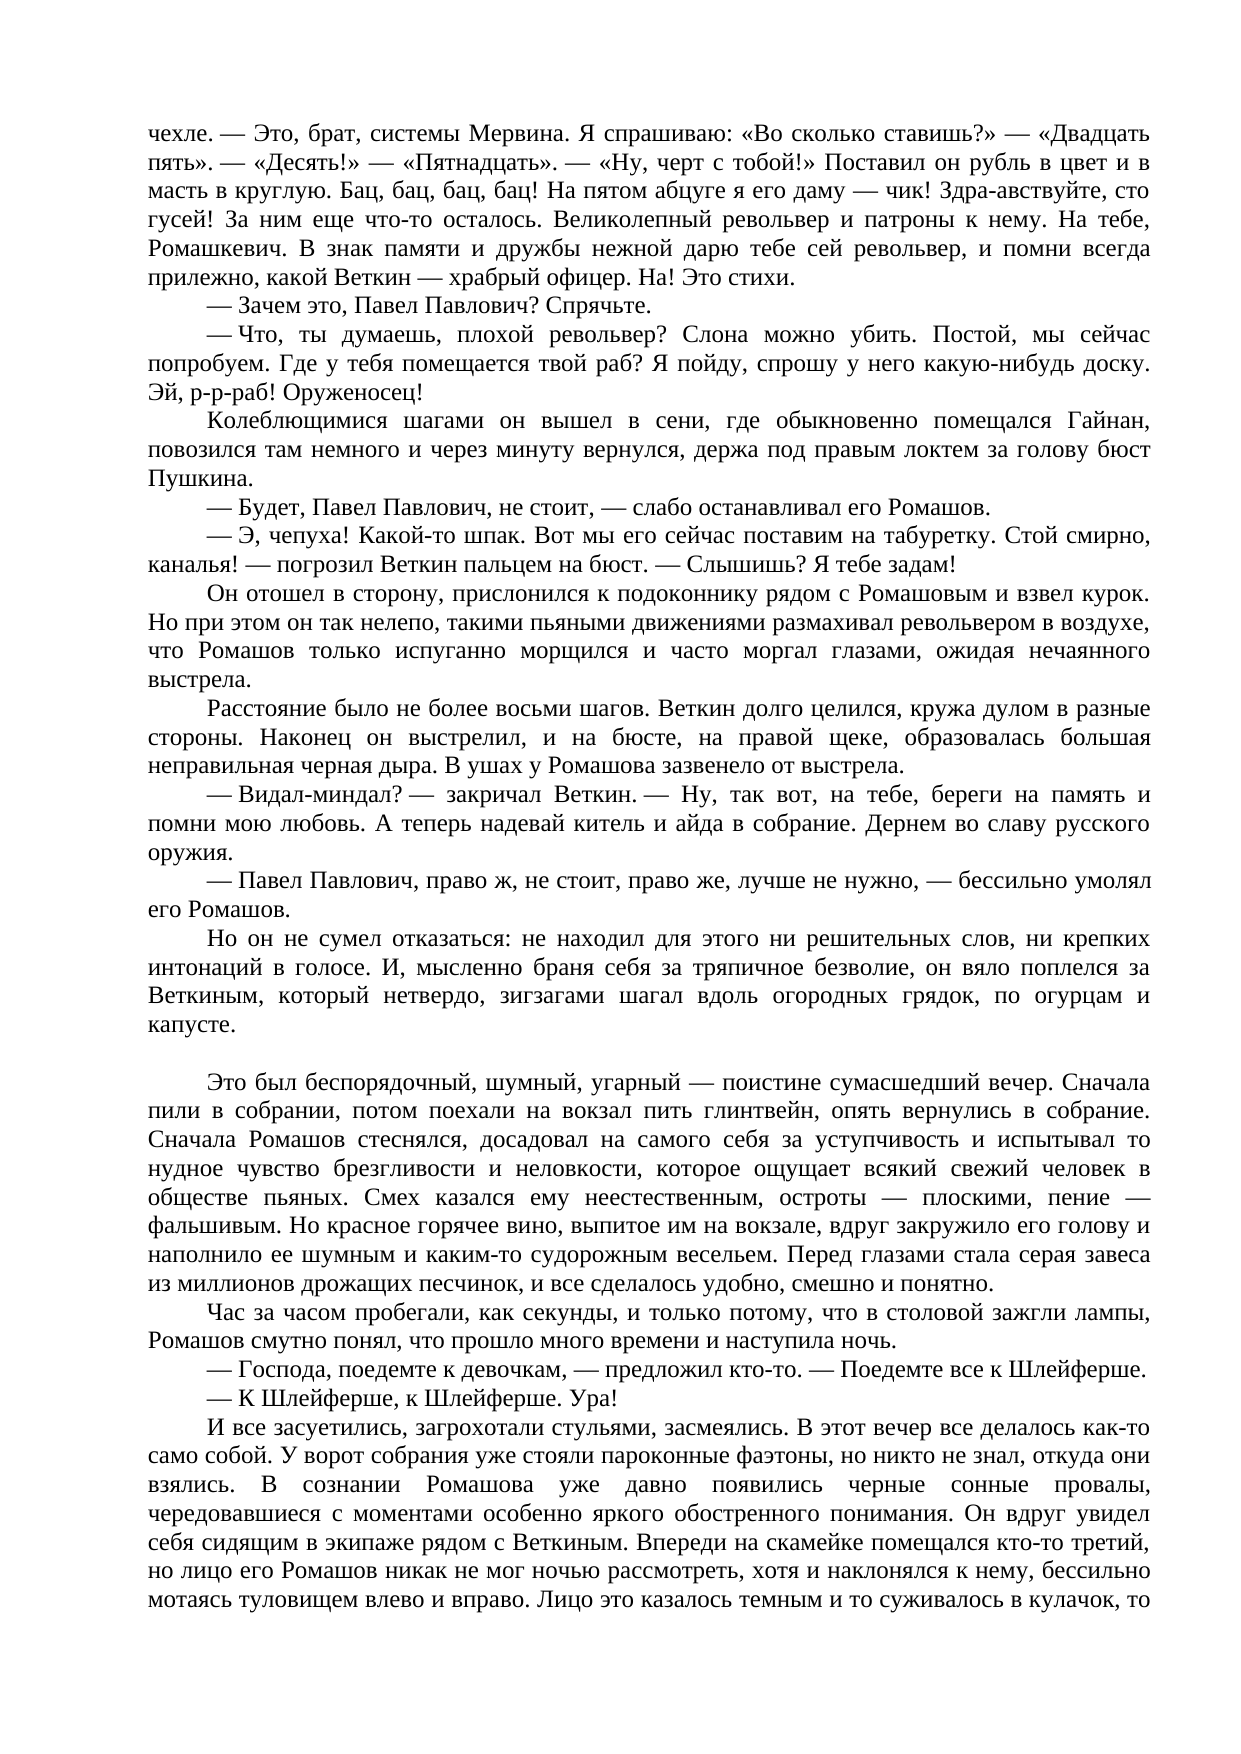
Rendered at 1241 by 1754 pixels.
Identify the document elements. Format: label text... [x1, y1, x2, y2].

text — Павел Павлович, право ж, не стоит, право же, лучше не нужно, — бессильно умолял его Ромашов. [148, 866, 1152, 923]
text — Будет, Павел Павлович, не стоит, — слабо останавливал его Ромашов. [148, 492, 1152, 521]
text Час за часом пробегали, как секунды, и только потому, что в столовой зажгли лампы, Ромашов смутно понял, что прошло много времени и наступила ночь. [148, 1297, 1152, 1354]
text — Зачем это, Павел Павлович? Спрячьте. [148, 291, 1152, 319]
text — Э, чепуха! Какой-то шпак. Вот мы его сейчас поставим на табуретку. Стой смирно, каналья! — погрозил Веткин пальцем на бюст. — Слышишь? Я тебе задам! [148, 521, 1152, 578]
text — Видал-миндал? — закричал Веткин. — Ну, так вот, на тебе, береги на память и помни мою любовь. А теперь надевай китель и айда в собрание. Дернем во славу русского оружия. [148, 779, 1152, 866]
text Расстояние было не более восьми шагов. Веткин долго целился, кружа дулом в разные стороны. Наконец он выстрелил, и на бюсте, на правой щеке, образовалась большая неправильная черная дыра. В ушах у Ромашова зазвенело от выстрела. [148, 693, 1152, 779]
text Но он не сумел отказаться: не находил для этого ни решительных слов, ни крепких интонаций в голосе. И, мысленно браня себя за тряпичное безволие, он вяло поплелся за Веткиным, который нетвердо, зигзагами шагал вдоль огородных грядок, по огурцам и капусте. [148, 923, 1152, 1038]
text чехле. — Это, брат, системы Мервина. Я спрашиваю: «Во сколько ставишь?» — «Двадцать пять». — «Десять!» — «Пятнадцать». — «Ну, черт с тобой!» Поставил он рубль в цвет и в масть в круглую. Бац, бац, бац, бац! На пятом абцуге я его даму — чик! Здра-авствуйте, сто гусей! За ним еще что-то осталось. Великолепный револьвер и патроны к нему. На тебе, Ромашкевич. В знак памяти и дружбы нежной дарю тебе сей револьвер, и помни всегда прилежно, какой Веткин — храбрый офицер. На! Это стихи. [148, 118, 1152, 291]
text Это был беспорядочный, шумный, угарный — поистине сумасшедший вечер. Сначала пили в собрании, потом поехали на вокзал пить глинтвейн, опять вернулись в собрание. Сначала Ромашов стеснялся, досадовал на самого себя за уступчивость и испытывал то нудное чувство брезгливости и неловкости, которое ощущает всякий свежий человек в обществе пьяных. Смех казался ему неестественным, остроты — плоскими, пение — фальшивым. Но красное горячее вино, выпитое им на вокзале, вдруг закружило его голову и наполнило ее шумным и каким-то судорожным весельем. Перед глазами стала серая завеса из миллионов дрожащих песчинок, и все сделалось удобно, смешно и понятно. [148, 1067, 1152, 1297]
text Он отошел в сторону, прислонился к подоконнику рядом с Ромашовым и взвел курок. Но при этом он так нелепо, такими пьяными движениями размахивал револьвером в воздухе, что Ромашов только испуганно морщился и часто моргал глазами, ожидая нечаянного выстрела. [148, 578, 1152, 693]
text — Что, ты думаешь, плохой револьвер? Слона можно убить. Постой, мы сейчас попробуем. Где у тебя помещается твой раб? Я пойду, спрошу у него какую-нибудь доску. Эй, р-р-раб! Оруженосец! [148, 319, 1152, 406]
text — К Шлейферше, к Шлейферше. Ура! [148, 1383, 1152, 1412]
text — Господа, поедемте к девочкам, — предложил кто-то. — Поедемте все к Шлейферше. [148, 1354, 1152, 1383]
text Колеблющимися шагами он вышел в сени, где обыкновенно помещался Гайнан, повозился там немного и через минуту вернулся, держа под правым локтем за голову бюст Пушкина. [148, 406, 1152, 492]
text И все засуетились, загрохотали стульями, засмеялись. В этот вечер все делалось как-то само собой. У ворот собрания уже стояли пароконные фаэтоны, но никто не знал, откуда они взялись. В сознании Ромашова уже давно появились черные сонные провалы, чередовавшиеся с моментами особенно яркого обостренного понимания. Он вдруг увидел себя сидящим в экипаже рядом с Веткиным. Впереди на скамейке помещался кто-то третий, но лицо его Ромашов никак не мог ночью рассмотреть, хотя и наклонялся к нему, бессильно мотаясь туловищем влево и вправо. Лицо это казалось темным и то суживалось в кулачок, то [148, 1412, 1152, 1613]
